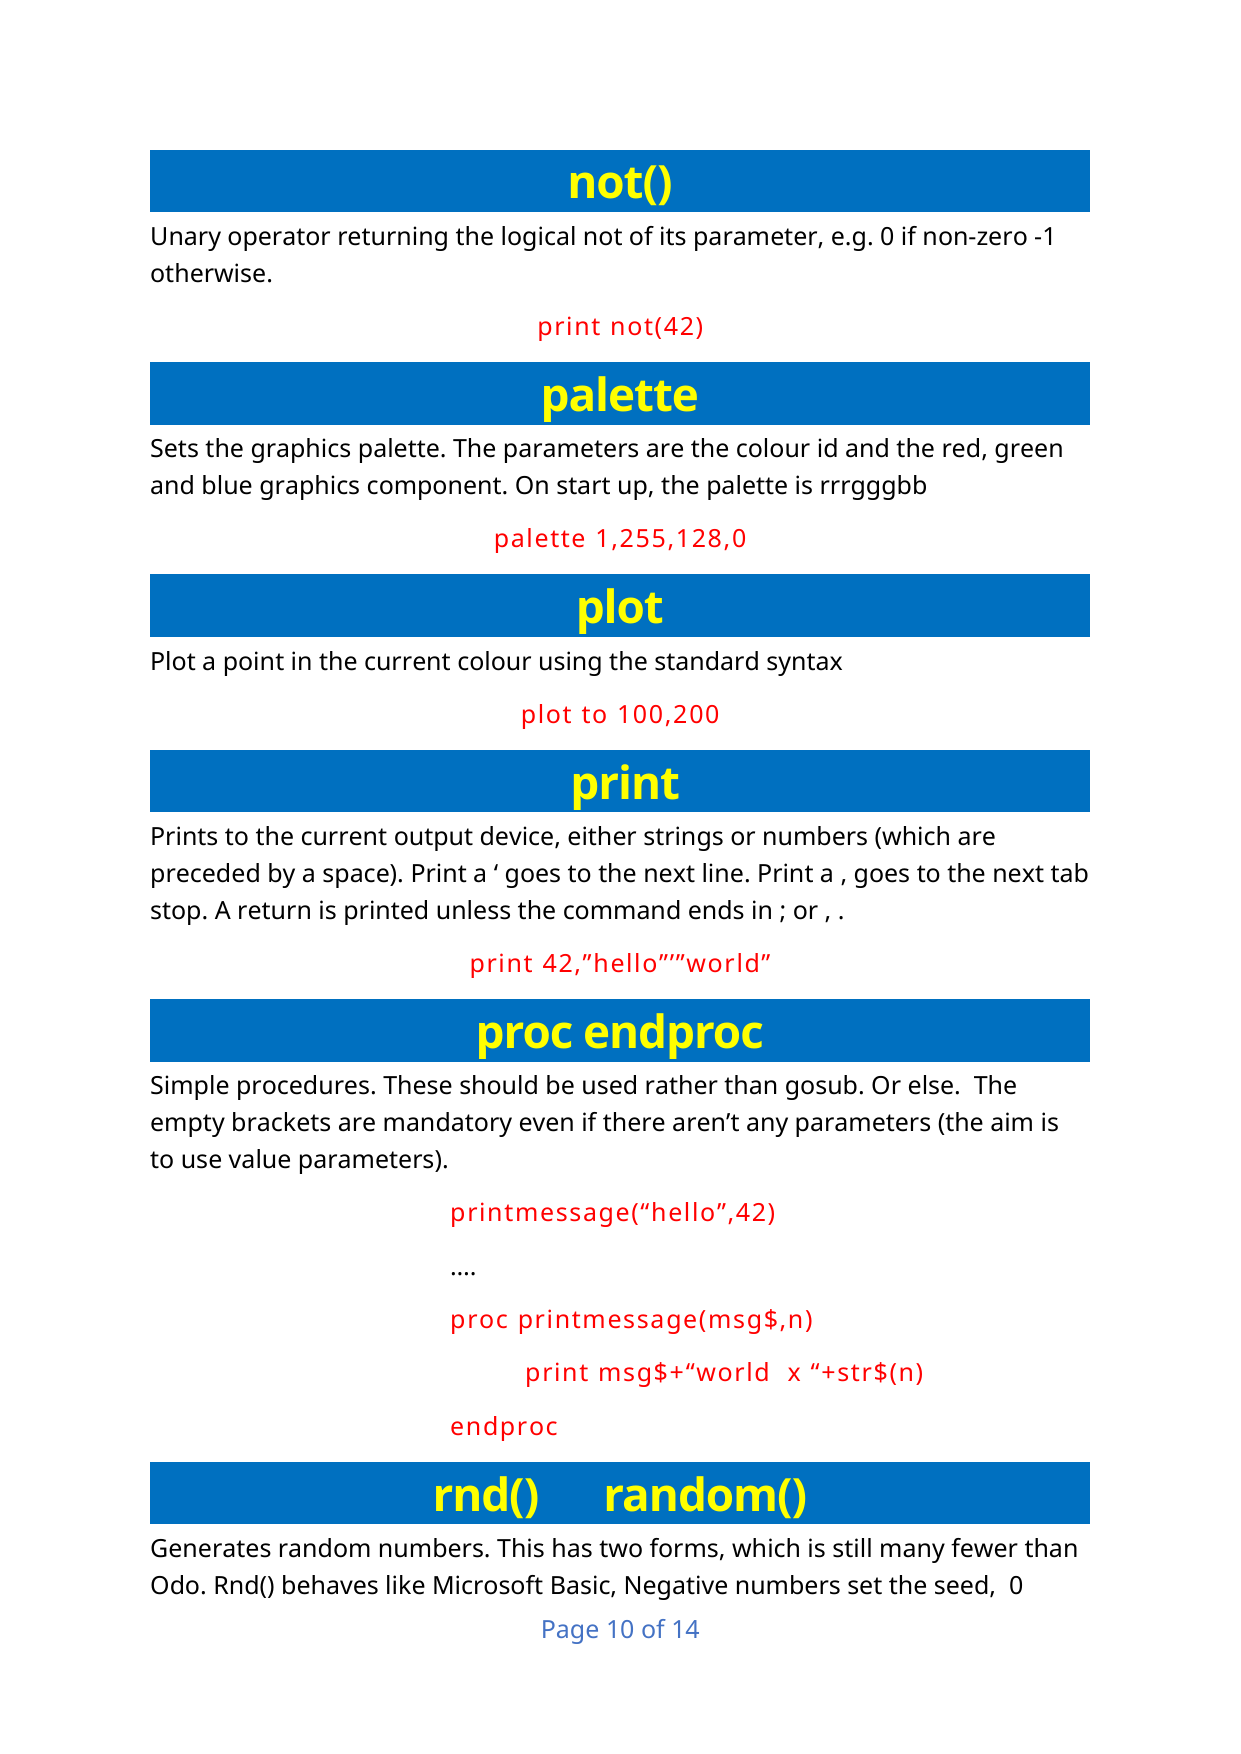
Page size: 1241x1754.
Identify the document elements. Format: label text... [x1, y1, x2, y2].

title print [150, 750, 1090, 812]
title plot [150, 574, 1090, 637]
title not() [150, 150, 1090, 212]
text Generates random numbers. This has two forms, which is still many fewer than Odo. Rnd() behaves like Microsoft Basic, Negative numbers set the seed, 0 [150, 1531, 1090, 1601]
subtitle plot to 100,200 [150, 697, 1090, 731]
title rnd() random() [150, 1462, 1090, 1524]
subtitle print msg$+“World x “+str$(n) [525, 1355, 1090, 1389]
subtitle printMessage(“Hello”,42) [450, 1195, 1090, 1229]
title proc endproc [150, 999, 1090, 1062]
text …. [150, 1248, 1090, 1282]
text Plot a point in the current colour using the standard syntax [150, 643, 1090, 677]
subtitle print 42,”Hello”’”World” [150, 946, 1090, 980]
title palette [150, 362, 1090, 425]
text Sets the graphics palette. The parameters are the colour id and the red, green and blue graphics component. On start up, the palette is rrrgggbb [150, 431, 1090, 502]
text Unary operator returning the logical not of its parameter, e.g. 0 if non-zero -1 otherwise. [150, 219, 1090, 289]
text Prints to the current output device, either strings or numbers (which are preceded by a space). Print a ‘ goes to the next line. Print a , goes to the next tab stop. A return is printed unless the command ends in ; or , . [150, 819, 1090, 926]
subtitle proc printMessage(msg$,n) [450, 1302, 1090, 1336]
subtitle endproc [450, 1408, 1090, 1443]
subtitle palette 1,255,128,0 [150, 521, 1090, 555]
subtitle print not(42) [150, 309, 1090, 343]
text Simple procedures. These should be used rather than gosub. Or else. The empty brackets are mandatory even if there aren’t any parameters (the aim is to use value parameters). [150, 1068, 1090, 1175]
